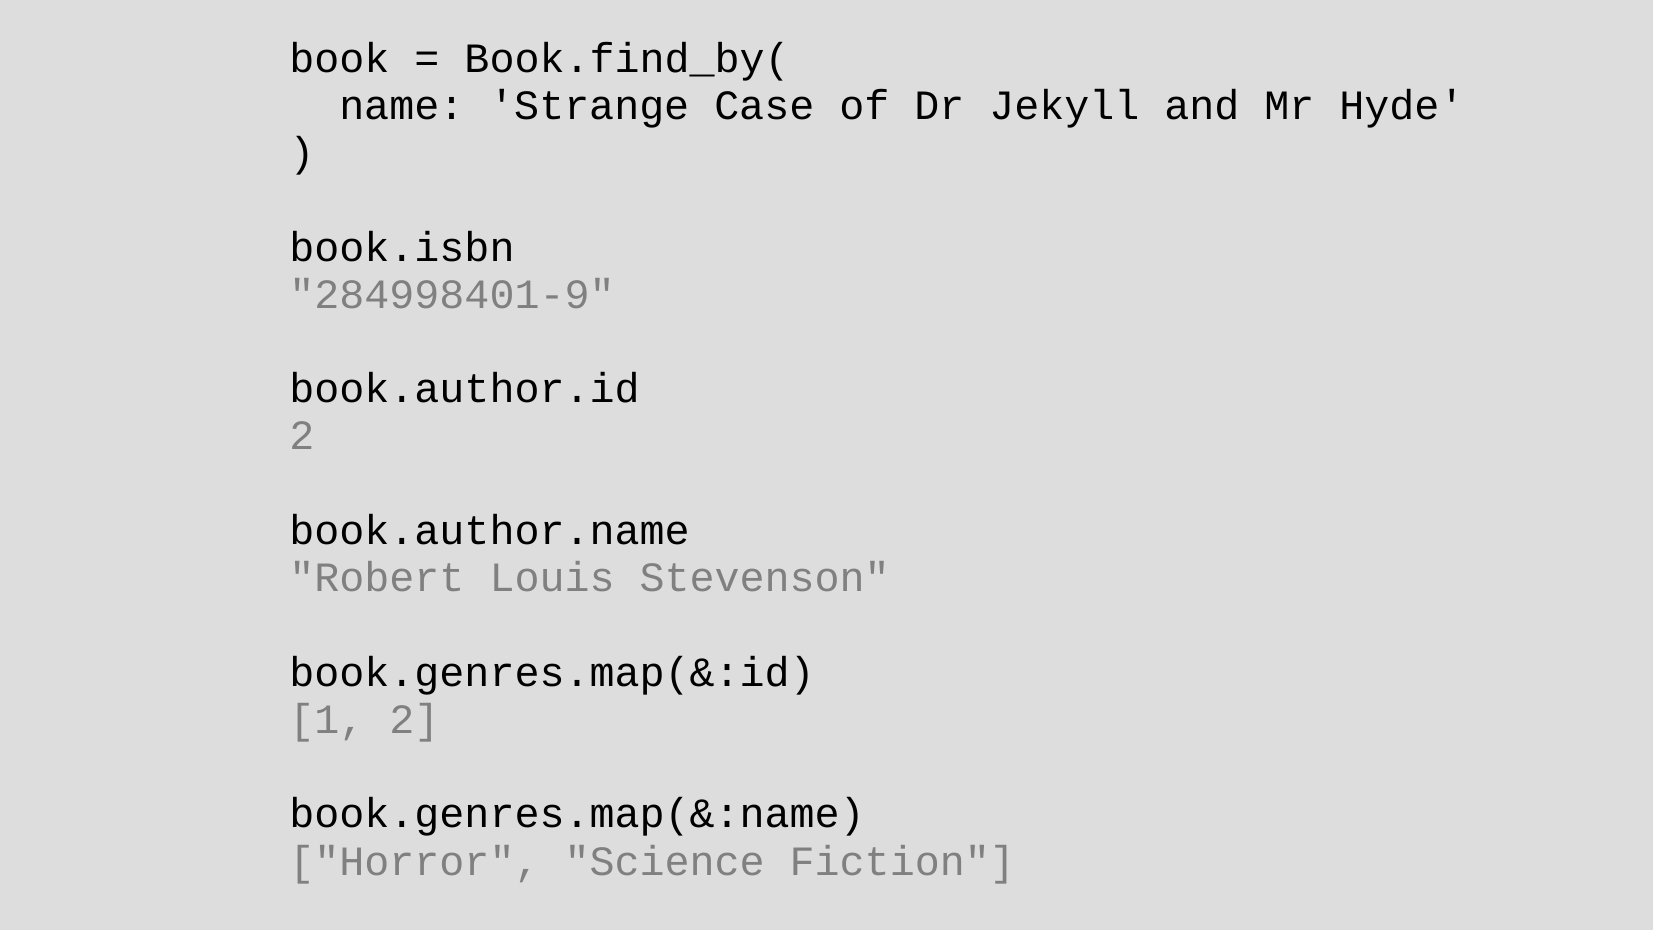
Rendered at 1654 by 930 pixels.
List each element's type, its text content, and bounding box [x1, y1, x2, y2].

subtitle book = Book.find_by( name: 'Strange Case of Dr Jekyll and Mr Hyde' ) book.isbn "284998401-9" book.author.id 2 book.author.name "Robert Louis Stevenson" book.genres.map(&:id) [1, 2] book.genres.map(&:name) ["Horror", "Science Fiction"] [289, 37, 1512, 888]
